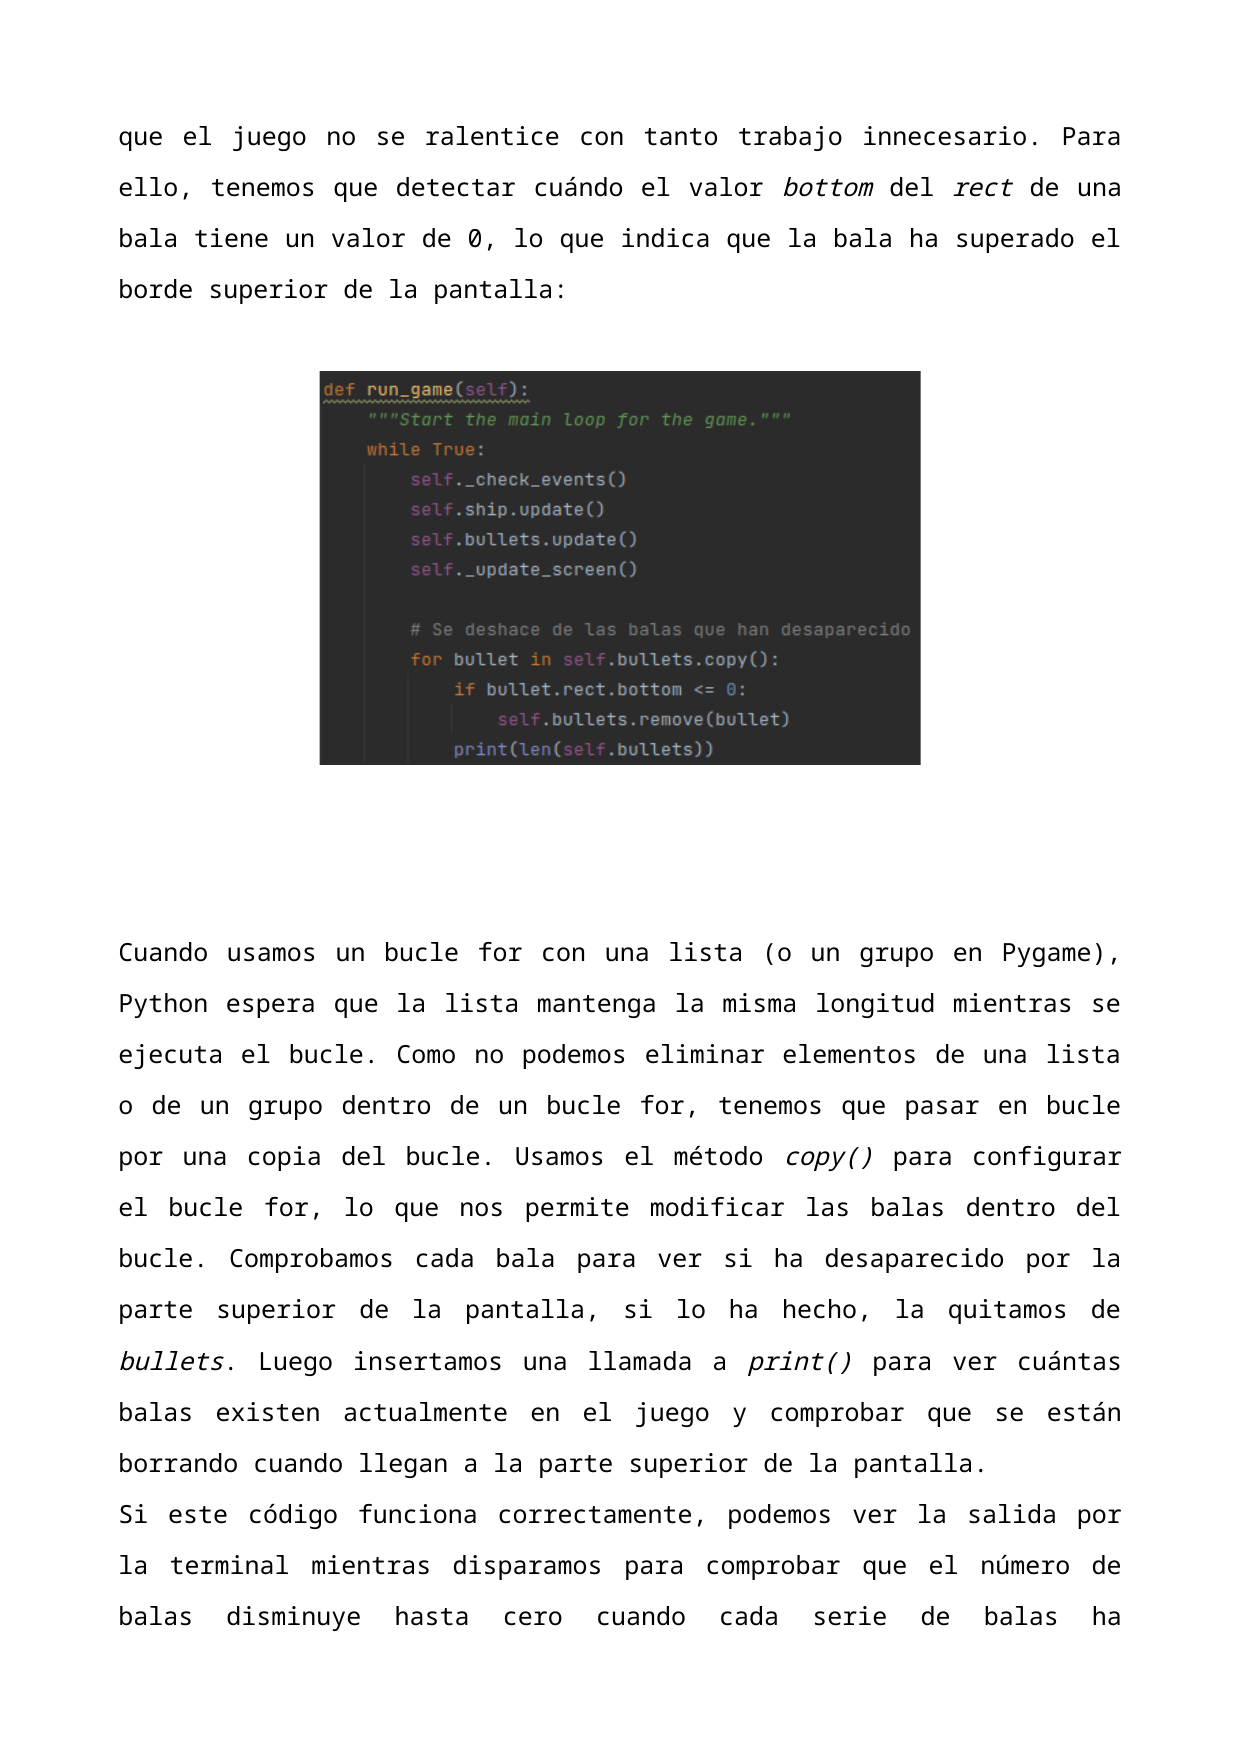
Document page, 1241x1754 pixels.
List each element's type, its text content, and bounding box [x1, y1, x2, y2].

text Si este código funciona correctamente, podemos ver la salida por la terminal mientras disparamos para comprobar que el número de balas disminuye hasta cero cuando cada serie de balas ha [118, 1496, 1122, 1632]
picture [319, 371, 921, 765]
text que el juego no se ralentice con tanto trabajo innecesario. Para ello, tenemos que detectar cuándo el valor bottom del rect de una bala tiene un valor de 0, lo que indica que la bala ha superado el borde superior de la pantalla: [118, 118, 1122, 305]
text Cuando usamos un bucle for con una lista (o un grupo en Pygame), Python espera que la lista mantenga la misma longitud mientras se ejecuta el bucle. Como no podemos eliminar elementos de una lista o de un grupo dentro de un bucle for, tenemos que pasar en bucle por una copia del bucle. Usamos el método copy() para configurar el bucle for, lo que nos permite modificar las balas dentro del bucle. Comprobamos cada bala para ver si ha desaparecido por la parte superior de la pantalla, si lo ha hecho, la quitamos de bullets. Luego insertamos una llamada a print() para ver cuántas balas existen actualmente en el juego y comprobar que se están borrando cuando llegan a la parte superior de la pantalla. [118, 935, 1122, 1479]
